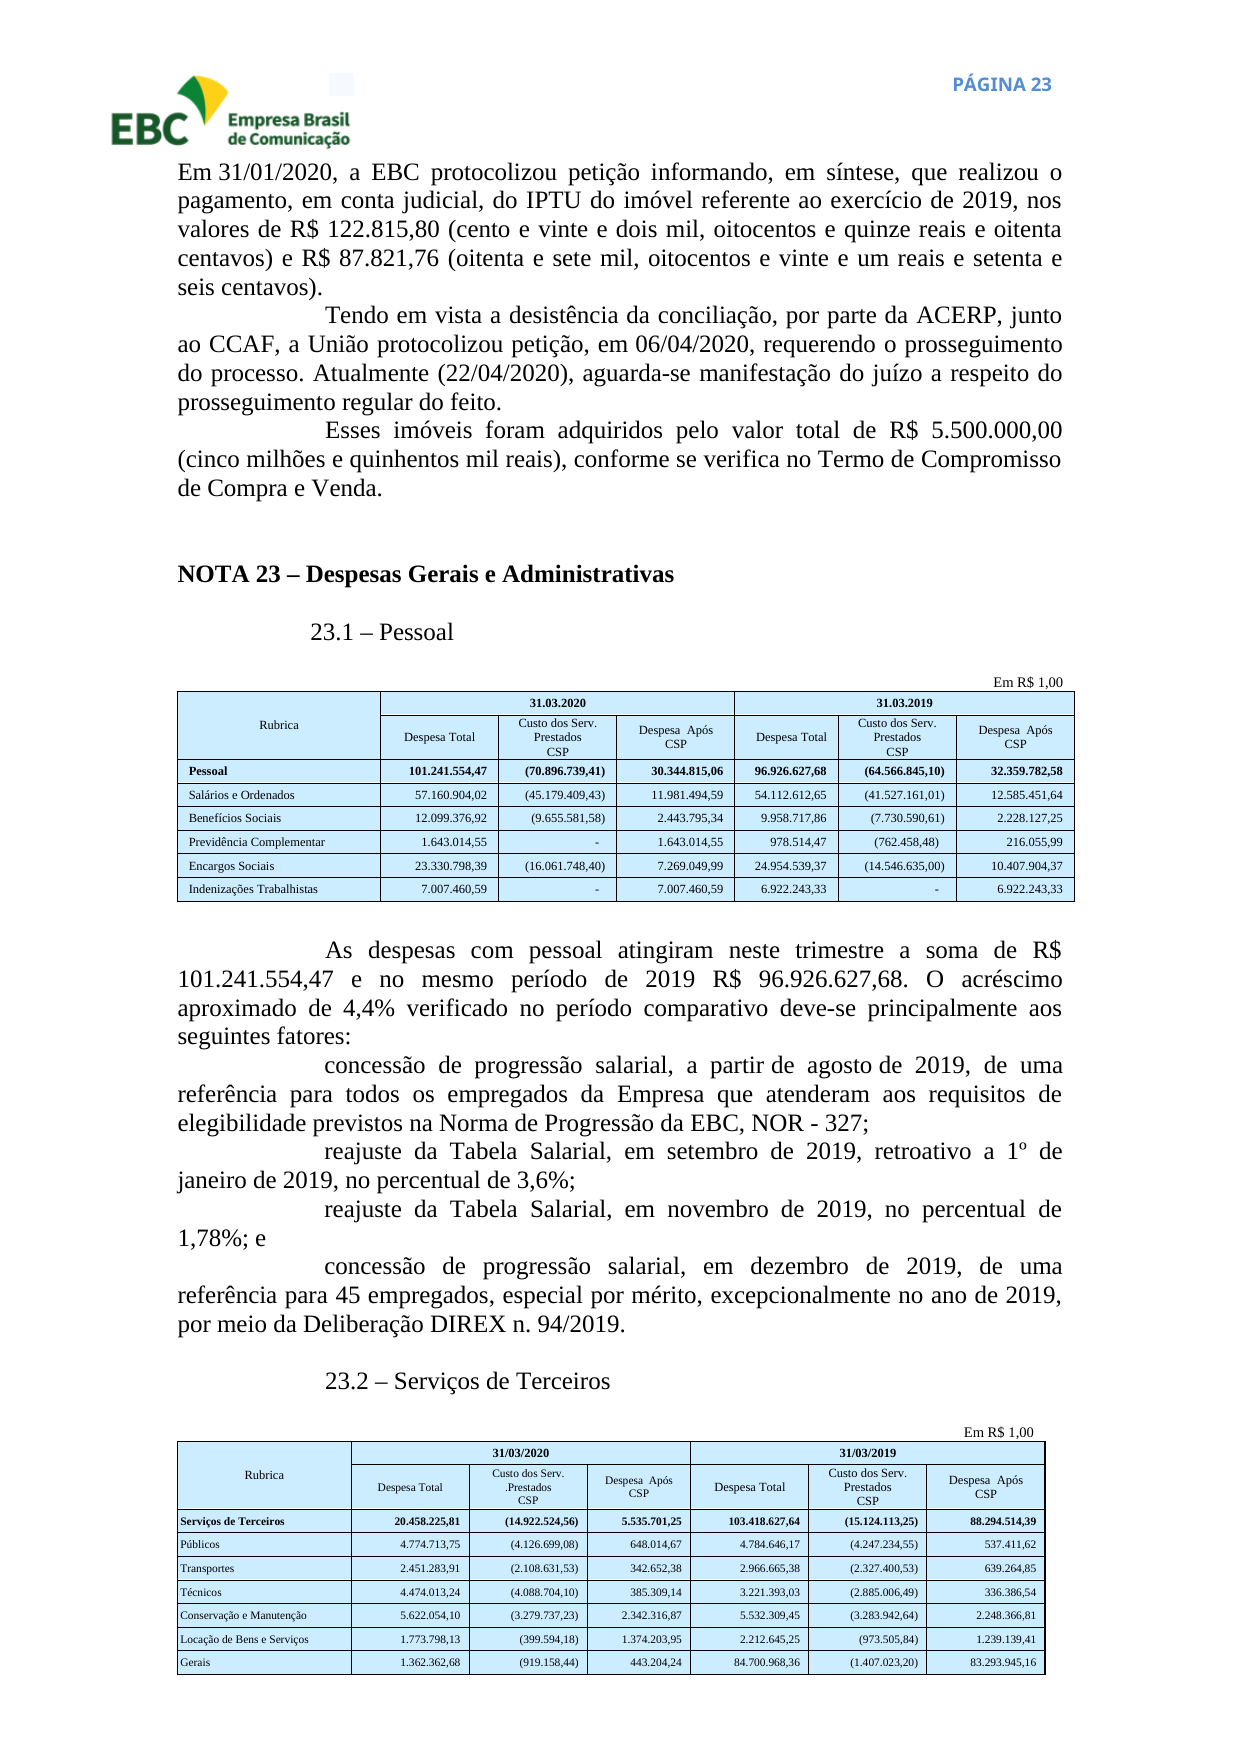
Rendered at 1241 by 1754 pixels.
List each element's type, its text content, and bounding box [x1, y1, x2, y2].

table_cell Previdência Complementar [178, 831, 380, 853]
table_cell (64.566.845,10) [839, 760, 956, 782]
table_cell Custo dos Serv. Prestados CSP [809, 1465, 926, 1508]
table_cell (399.594,18) [470, 1628, 587, 1650]
text concessão de progressão salarial, a partir de agosto de 2019, de uma referência para todos os empregados da Empresa que atenderam aos requisitos de elegibilidade previstos na Norma de Progressão da EBC, NOR - 327; [177, 1050, 1063, 1136]
table_cell 20.458.225,81 [352, 1510, 469, 1532]
table_cell 30.344.815,06 [617, 760, 734, 782]
table_cell (4.126.699,08) [470, 1533, 587, 1556]
table_cell 4.774.713,75 [352, 1533, 469, 1556]
table_cell Públicos [178, 1533, 351, 1556]
table_header Rubrica [178, 692, 380, 759]
table_cell 88.294.514,39 [927, 1510, 1044, 1532]
table_cell (1.407.023,20) [809, 1651, 926, 1674]
table_cell Conservação e Manutenção [178, 1604, 351, 1627]
table_cell 4.474.013,24 [352, 1581, 469, 1603]
table_cell Benefícios Sociais [178, 807, 380, 830]
table_cell 1.362.362,68 [352, 1651, 469, 1674]
text Em R$ 1,00 [177, 1424, 1034, 1441]
table_cell 216.055,99 [957, 831, 1074, 853]
table_cell (16.061.748,40) [499, 854, 616, 877]
table_header Rubrica [178, 1442, 351, 1508]
table_cell Custo dos Serv. Prestados CSP [839, 716, 956, 759]
table_cell (41.527.161,01) [839, 784, 956, 806]
text Esses imóveis foram adquiridos pelo valor total de R$ 5.500.000,00 (cinco milhões e quinhentos mil reais), conforme se verifica no Termo de Compromisso de Compra e Venda. [177, 415, 1063, 502]
table_header 31/03/2019 [691, 1442, 1044, 1464]
table_cell (4.247.234,55) [809, 1533, 926, 1556]
table_cell (14.922.524,56) [470, 1510, 587, 1532]
text Tendo em vista a desistência da conciliação, por parte da ACERP, junto ao CCAF, a União protocolizou petição, em 06/04/2020, requerendo o prosseguimento do processo. Atualmente (22/04/2020), aguarda-se manifestação do juízo a respeito do prosseguimento regular do feito. [177, 300, 1063, 415]
table_cell 83.293.945,16 [927, 1651, 1044, 1674]
table_header 31/03/2020 [352, 1442, 690, 1464]
table_cell 2.443.795,34 [617, 807, 734, 830]
table_cell 648.014,67 [588, 1533, 690, 1556]
table_cell 385.309,14 [588, 1581, 690, 1603]
table_cell 639.264,85 [927, 1557, 1044, 1579]
table_cell 6.922.243,33 [957, 878, 1074, 901]
table_cell 2.212.645,25 [691, 1628, 808, 1650]
table_cell 2.228.127,25 [957, 807, 1074, 830]
table_cell 1.239.139,41 [927, 1628, 1044, 1650]
table_cell Encargos Sociais [178, 854, 380, 877]
table_cell (762.458,48) [839, 831, 956, 853]
text 23.2 – Serviços de Terceiros [177, 1366, 1063, 1395]
table_cell Despesa Após CSP [927, 1465, 1044, 1508]
table_cell Custo dos Serv. Prestados CSP [499, 716, 616, 759]
table_cell 978.514,47 [735, 831, 838, 853]
table_cell 96.926.627,68 [735, 760, 838, 782]
table_cell Despesa Total [691, 1465, 808, 1508]
text reajuste da Tabela Salarial, em novembro de 2019, no percentual de 1,78%; e [177, 1194, 1063, 1251]
table_cell 342.652,38 [588, 1557, 690, 1579]
table_cell - [839, 878, 956, 901]
table_cell Salários e Ordenados [178, 784, 380, 806]
table_cell (2.108.631,53) [470, 1557, 587, 1579]
table_cell (7.730.590,61) [839, 807, 956, 830]
table_cell 1.643.014,55 [381, 831, 498, 853]
table_cell 23.330.798,39 [381, 854, 498, 877]
table_cell 1.643.014,55 [617, 831, 734, 853]
table_cell Gerais [178, 1651, 351, 1674]
table_cell Técnicos [178, 1581, 351, 1603]
table_cell 2.248.366,81 [927, 1604, 1044, 1627]
table_cell 5.622.054,10 [352, 1604, 469, 1627]
table_cell (919.158,44) [470, 1651, 587, 1674]
table_cell Despesa Total [381, 716, 498, 759]
table_cell 24.954.539,37 [735, 854, 838, 877]
table_cell Pessoal [178, 760, 380, 782]
table_cell Locação de Bens e Serviços [178, 1628, 351, 1650]
table_cell 84.700.968,36 [691, 1651, 808, 1674]
table_cell Transportes [178, 1557, 351, 1579]
table_cell Despesa Após CSP [617, 716, 734, 759]
table_cell 6.922.243,33 [735, 878, 838, 901]
table_cell 10.407.904,37 [957, 854, 1074, 877]
table_cell Despesa Após CSP [957, 716, 1074, 759]
table_cell (45.179.409,43) [499, 784, 616, 806]
table_header 31.03.2020 [381, 692, 734, 714]
table_cell Despesa Após CSP [588, 1465, 690, 1508]
table_cell Custo dos Serv. .Prestados CSP [470, 1465, 587, 1508]
table_cell 1.773.798,13 [352, 1628, 469, 1650]
table_cell (14.546.635,00) [839, 854, 956, 877]
table_cell - [499, 878, 616, 901]
table_cell (2.885.006,49) [809, 1581, 926, 1603]
text NOTA 23 – Despesas Gerais e Administrativas [177, 559, 1063, 588]
table_cell (2.327.400,53) [809, 1557, 926, 1579]
table_cell (3.279.737,23) [470, 1604, 587, 1627]
table_cell (9.655.581,58) [499, 807, 616, 830]
table_cell 101.241.554,47 [381, 760, 498, 782]
table_cell 7.007.460,59 [617, 878, 734, 901]
table_cell (973.505,84) [809, 1628, 926, 1650]
table_cell 3.221.393,03 [691, 1581, 808, 1603]
table_cell Indenizações Trabalhistas [178, 878, 380, 901]
table_cell 2.451.283,91 [352, 1557, 469, 1579]
text concessão de progressão salarial, em dezembro de 2019, de uma referência para 45 empregados, especial por mérito, excepcionalmente no ano de 2019, por meio da Deliberação DIREX n. 94/2019. [177, 1251, 1063, 1338]
table_cell 2.342.316,87 [588, 1604, 690, 1627]
table_cell 11.981.494,59 [617, 784, 734, 806]
table_cell Serviços de Terceiros [178, 1510, 351, 1532]
table_header 31.03.2019 [735, 692, 1074, 714]
text 23.1 – Pessoal [177, 617, 1063, 645]
table_cell (70.896.739,41) [499, 760, 616, 782]
table_cell - [499, 831, 616, 853]
table_cell 54.112.612,65 [735, 784, 838, 806]
table_cell (4.088.704,10) [470, 1581, 587, 1603]
table_cell (15.124.113,25) [809, 1510, 926, 1532]
table_cell 12.099.376,92 [381, 807, 498, 830]
table_cell Despesa Total [735, 716, 838, 759]
table_cell 336.386,54 [927, 1581, 1044, 1603]
table_cell 5.535.701,25 [588, 1510, 690, 1532]
table_cell 57.160.904,02 [381, 784, 498, 806]
table_cell 1.374.203,95 [588, 1628, 690, 1650]
text reajuste da Tabela Salarial, em setembro de 2019, retroativo a 1º de janeiro de 2019, no percentual de 3,6%; [177, 1136, 1063, 1194]
table_cell 5.532.309,45 [691, 1604, 808, 1627]
table_cell 9.958.717,86 [735, 807, 838, 830]
table_cell 443.204,24 [588, 1651, 690, 1674]
table_cell 2.966.665,38 [691, 1557, 808, 1579]
table_cell (3.283.942,64) [809, 1604, 926, 1627]
table_cell Despesa Total [352, 1465, 469, 1508]
table_cell 7.007.460,59 [381, 878, 498, 901]
table_cell 537.411,62 [927, 1533, 1044, 1556]
text Em R$ 1,00 [177, 674, 1063, 691]
text Em 31/01/2020, a EBC protocolizou petição informando, em síntese, que realizou o pagamento, em conta judicial, do IPTU do imóvel referente ao exercício de 2019, nos valores de R$ 122.815,80 (cento e vinte e dois mil, oitocentos e quinze reais e oitenta centavos) e R$ 87.821,76 (oitenta e sete mil, oitocentos e vinte e um reais e setenta e seis centavos). [177, 157, 1063, 300]
table_cell 103.418.627,64 [691, 1510, 808, 1532]
text As despesas com pessoal atingiram neste trimestre a soma de R$ 101.241.554,47 e no mesmo período de 2019 R$ 96.926.627,68. O acréscimo aproximado de 4,4% verificado no período comparativo deve-se principalmente aos seguintes fatores: [177, 935, 1063, 1050]
table_cell 12.585.451,64 [957, 784, 1074, 806]
table_cell 7.269.049,99 [617, 854, 734, 877]
table_cell 32.359.782,58 [957, 760, 1074, 782]
table_cell 4.784.646,17 [691, 1533, 808, 1556]
